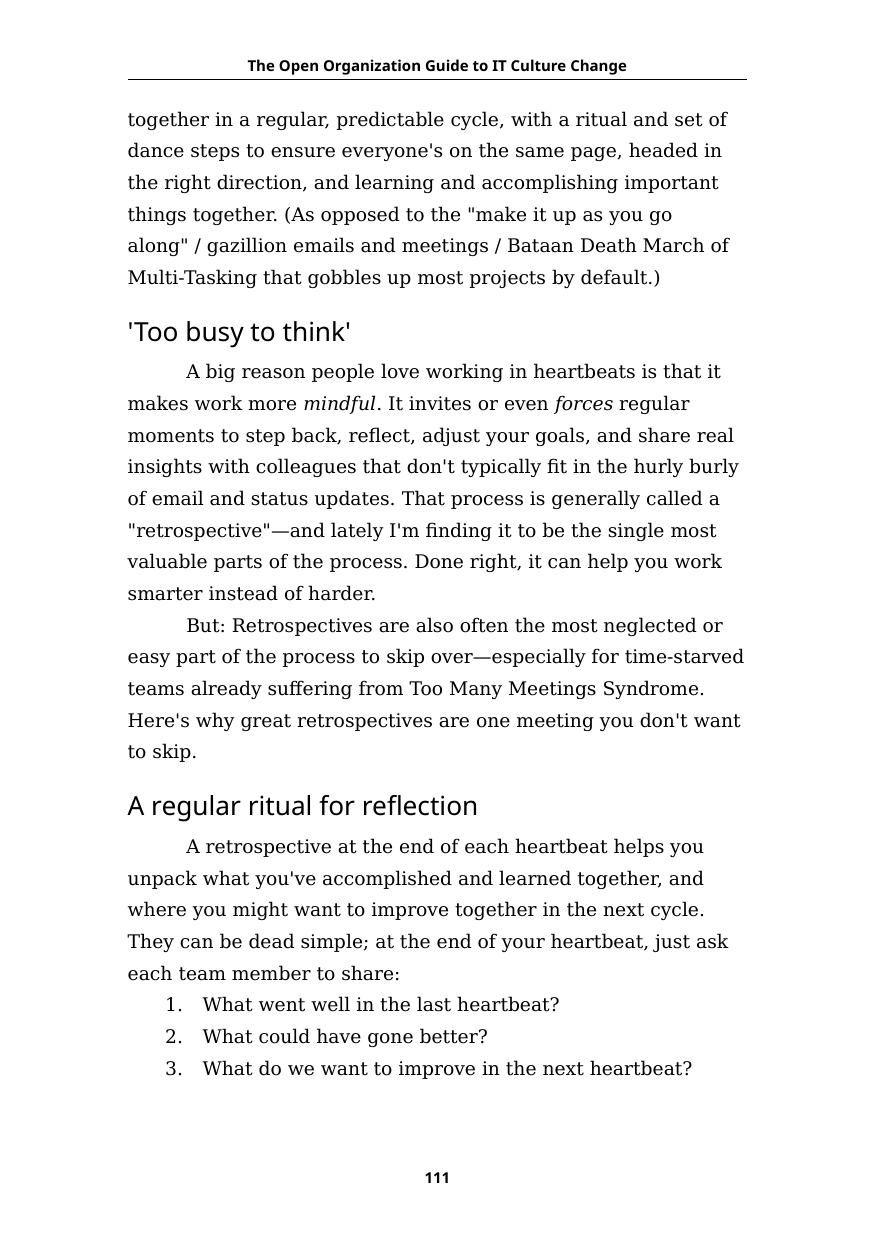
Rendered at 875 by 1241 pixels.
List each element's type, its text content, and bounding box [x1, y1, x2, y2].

list What do we want to improve in the next heartbeat? [165, 1058, 747, 1079]
text A retrospective at the end of each heartbeat helps you unpack what you've accomplished and learned together, and where you might want to improve together in the next cycle. They can be dead simple; at the end of your heartbeat, just ask each team member to share: [127, 836, 747, 984]
subtitle A regular ritual for reflection [127, 788, 747, 823]
text together in a regular, predictable cycle, with a ritual and set of dance steps to ensure everyone's on the same page, headed in the right direction, and learning and accomplishing important things together. (As opposed to the "make it up as you go along" / gazillion emails and meetings / Bataan Death March of Multi-Tasking that gobbles up most projects by default.) [127, 109, 747, 289]
subtitle 'Too busy to think' [127, 313, 747, 349]
list What went well in the last heartbeat? [165, 994, 747, 1016]
text A big reason people love working in heartbeats is that it makes work more mindful. It invites or even forces regular moments to step back, reflect, adjust your goals, and share real insights with colleagues that don't typically fit in the hurly burly of email and status updates. That process is generally called a "retrospective"—and lately I'm finding it to be the single most valuable parts of the process. Done right, it can help you work smarter instead of harder. [127, 362, 747, 605]
text But: Retrospectives are also often the most neglected or easy part of the process to skip over—especially for time-starved teams already suffering from Too Many Meetings Syndrome. Here's why great retrospectives are one meeting you don't want to skip. [127, 615, 747, 763]
list What could have gone better? [165, 1026, 747, 1048]
